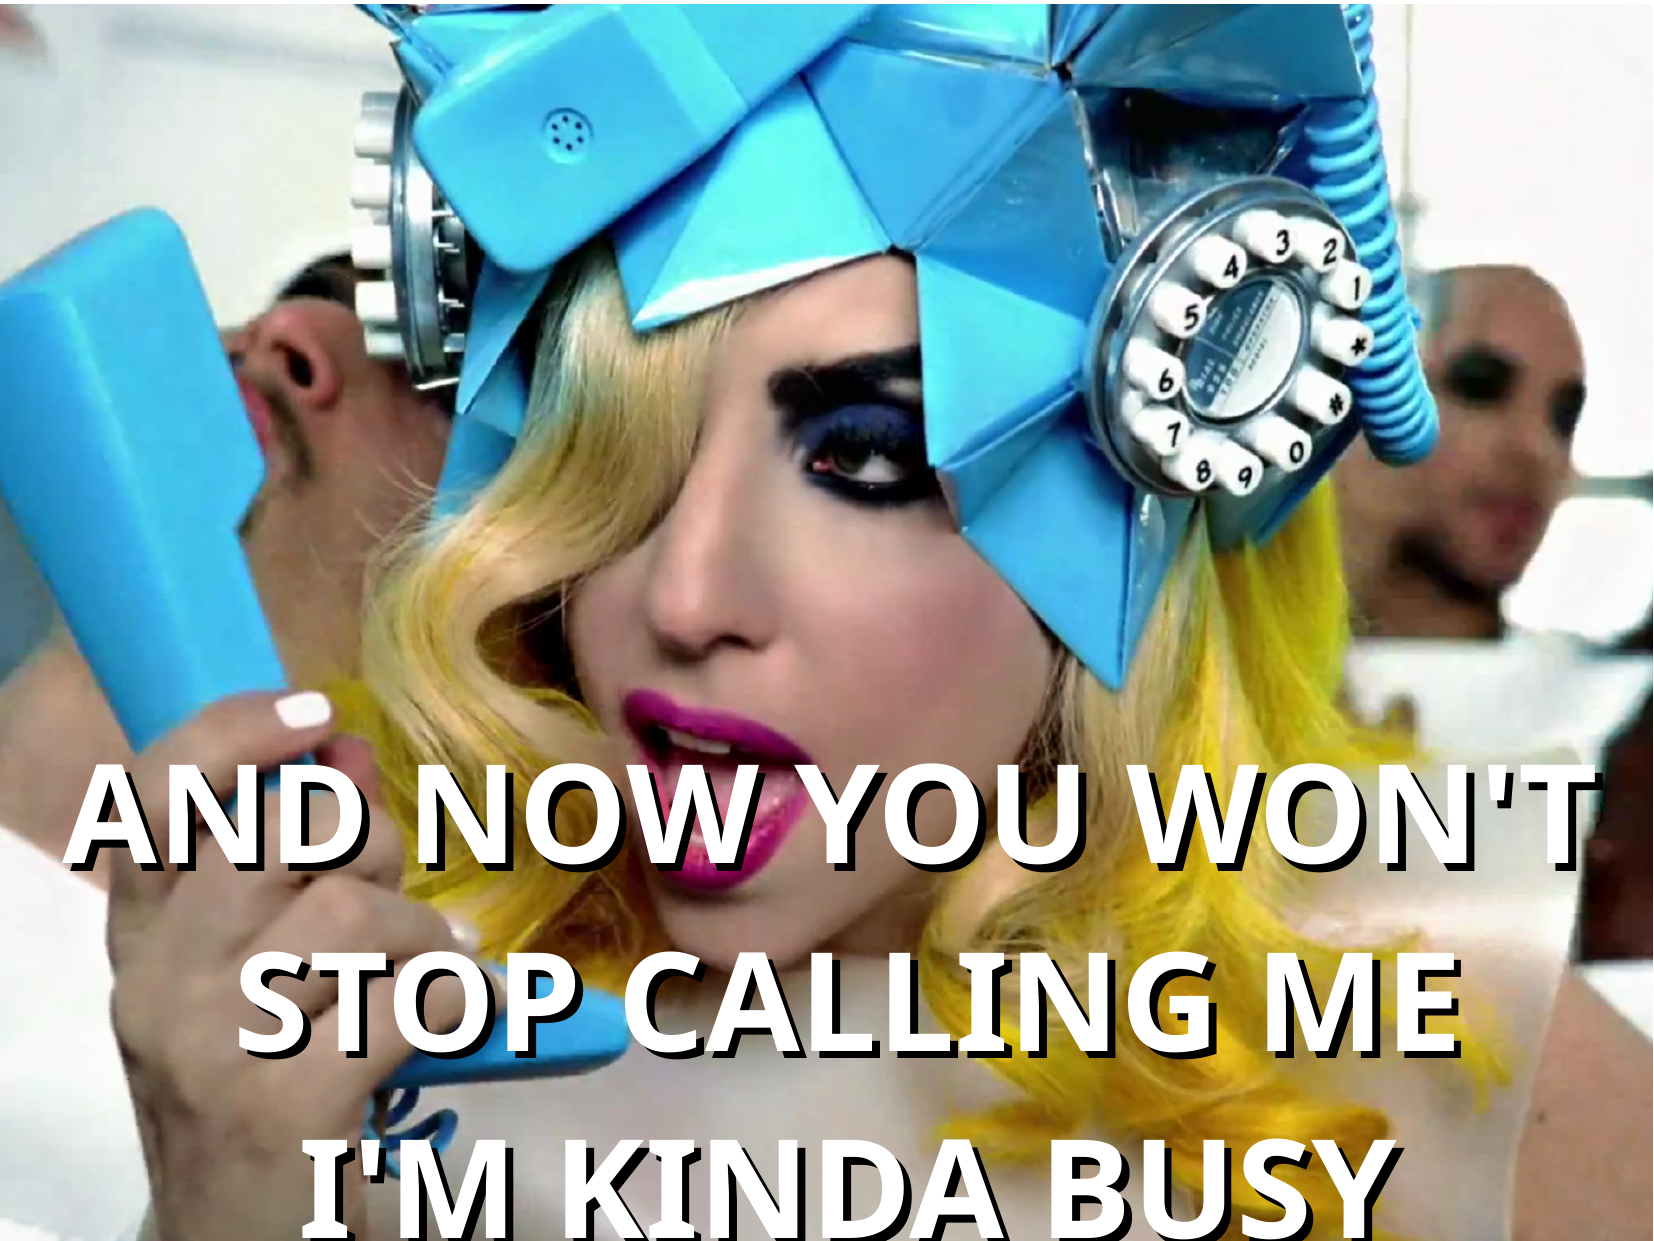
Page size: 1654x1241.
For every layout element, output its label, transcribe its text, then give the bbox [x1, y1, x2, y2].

subtitle AND NOW YOU WON'T STOP CALLING ME I'M KINDA BUSY [53, 720, 1644, 1241]
picture [0, 4, 1653, 1241]
